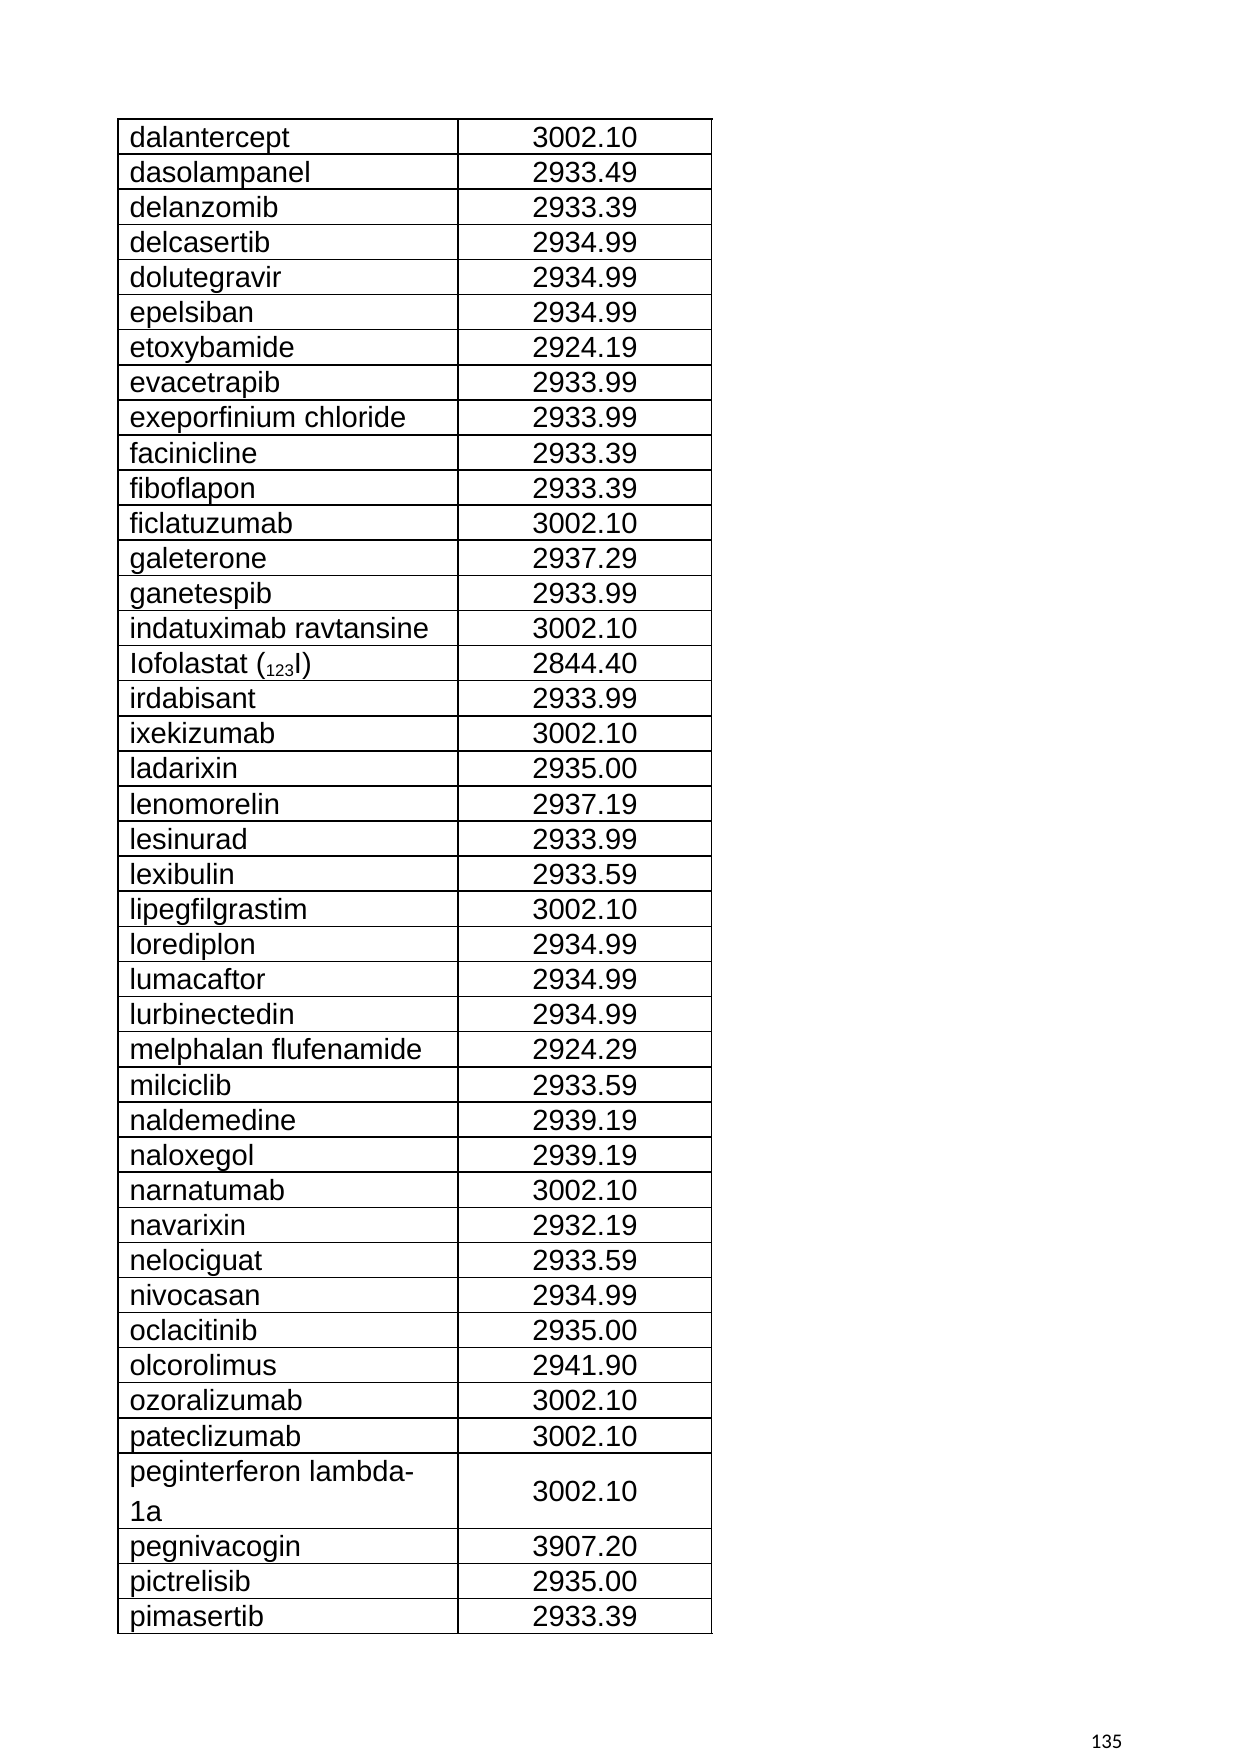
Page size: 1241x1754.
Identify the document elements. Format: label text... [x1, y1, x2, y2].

table_cell epelsiban [119, 295, 457, 329]
table_cell 3002.10 [459, 1383, 711, 1417]
table_cell Iofolastat (123I) [119, 646, 457, 680]
table_cell lurbinectedin [119, 997, 457, 1031]
table_cell 2933.59 [459, 857, 711, 890]
table_cell nelociguat [119, 1243, 457, 1277]
table_cell ozoralizumab [119, 1383, 457, 1417]
table_cell 3002.10 [459, 506, 711, 539]
table_cell 2934.99 [459, 260, 711, 294]
table_cell pegnivacogin [119, 1529, 457, 1562]
table_cell 2933.59 [459, 1068, 711, 1101]
table_cell melphalan flufenamide [119, 1032, 457, 1066]
table_cell 2937.19 [459, 787, 711, 820]
table_cell naloxegol [119, 1138, 457, 1171]
table_cell facinicline [119, 436, 457, 469]
table_cell 2934.99 [459, 295, 711, 329]
table_cell 2933.59 [459, 1243, 711, 1277]
table_cell oclacitinib [119, 1313, 457, 1347]
table_cell 2933.39 [459, 190, 711, 223]
table_cell 2937.29 [459, 541, 711, 574]
table_cell 3002.10 [459, 611, 711, 645]
table_cell dasolampanel [119, 155, 457, 188]
table_cell 2935.00 [459, 752, 711, 785]
table_cell 3907.20 [459, 1529, 711, 1562]
table_cell 2933.39 [459, 436, 711, 469]
table_cell 2933.39 [459, 471, 711, 504]
table_cell olcorolimus [119, 1348, 457, 1382]
table_cell fiboflapon [119, 471, 457, 504]
table_cell lumacaftor [119, 962, 457, 996]
table_cell milciclib [119, 1068, 457, 1101]
table_cell 2933.99 [459, 681, 711, 715]
table_cell pictrelisib [119, 1564, 457, 1598]
table_cell navarixin [119, 1208, 457, 1241]
table_cell pimasertib [119, 1599, 457, 1633]
table_cell delanzomib [119, 190, 457, 223]
table_cell 2933.99 [459, 822, 711, 855]
table_cell etoxybamide [119, 330, 457, 364]
table_cell naldemedine [119, 1103, 457, 1136]
table_cell ganetespib [119, 576, 457, 609]
table_cell 3002.10 [459, 1454, 711, 1527]
table_cell ficlatuzumab [119, 506, 457, 539]
table_cell pateclizumab [119, 1419, 457, 1452]
table_cell indatuximab ravtansine [119, 611, 457, 645]
table_cell 2924.19 [459, 330, 711, 364]
table_cell 3002.10 [459, 1419, 711, 1452]
table_cell 2939.19 [459, 1138, 711, 1171]
table_cell 2939.19 [459, 1103, 711, 1136]
table_cell 2933.99 [459, 401, 711, 434]
table_cell 2934.99 [459, 997, 711, 1031]
table_cell 2844.40 [459, 646, 711, 680]
table_cell 2933.49 [459, 155, 711, 188]
table_cell galeterone [119, 541, 457, 574]
table_cell irdabisant [119, 681, 457, 715]
table_cell 3002.10 [459, 120, 711, 153]
table_cell 2935.00 [459, 1313, 711, 1347]
table_cell 2933.99 [459, 576, 711, 609]
table_cell delcasertib [119, 225, 457, 258]
table_cell 3002.10 [459, 892, 711, 926]
table_cell 2934.99 [459, 1278, 711, 1312]
table_cell lorediplon [119, 927, 457, 961]
table_cell narnatumab [119, 1173, 457, 1206]
table_cell exeporfinium chloride [119, 401, 457, 434]
table_cell dolutegravir [119, 260, 457, 294]
table_cell dalantercept [119, 120, 457, 153]
table_cell 2932.19 [459, 1208, 711, 1241]
table_cell lenomorelin [119, 787, 457, 820]
table_cell 2941.90 [459, 1348, 711, 1382]
table_cell 3002.10 [459, 1173, 711, 1206]
table_cell nivocasan [119, 1278, 457, 1312]
table_cell lipegfilgrastim [119, 892, 457, 926]
table_cell 2933.39 [459, 1599, 711, 1633]
table_cell lesinurad [119, 822, 457, 855]
table_cell evacetrapib [119, 366, 457, 399]
table_cell ladarixin [119, 752, 457, 785]
table_cell 2935.00 [459, 1564, 711, 1598]
table_cell 2933.99 [459, 366, 711, 399]
table_cell peginterferon lambda-1a [119, 1454, 457, 1527]
table_cell lexibulin [119, 857, 457, 890]
table_cell 3002.10 [459, 717, 711, 750]
table_cell 2934.99 [459, 962, 711, 996]
table_cell 2924.29 [459, 1032, 711, 1066]
table_cell 2934.99 [459, 927, 711, 961]
table_cell 2934.99 [459, 225, 711, 258]
table_cell ixekizumab [119, 717, 457, 750]
